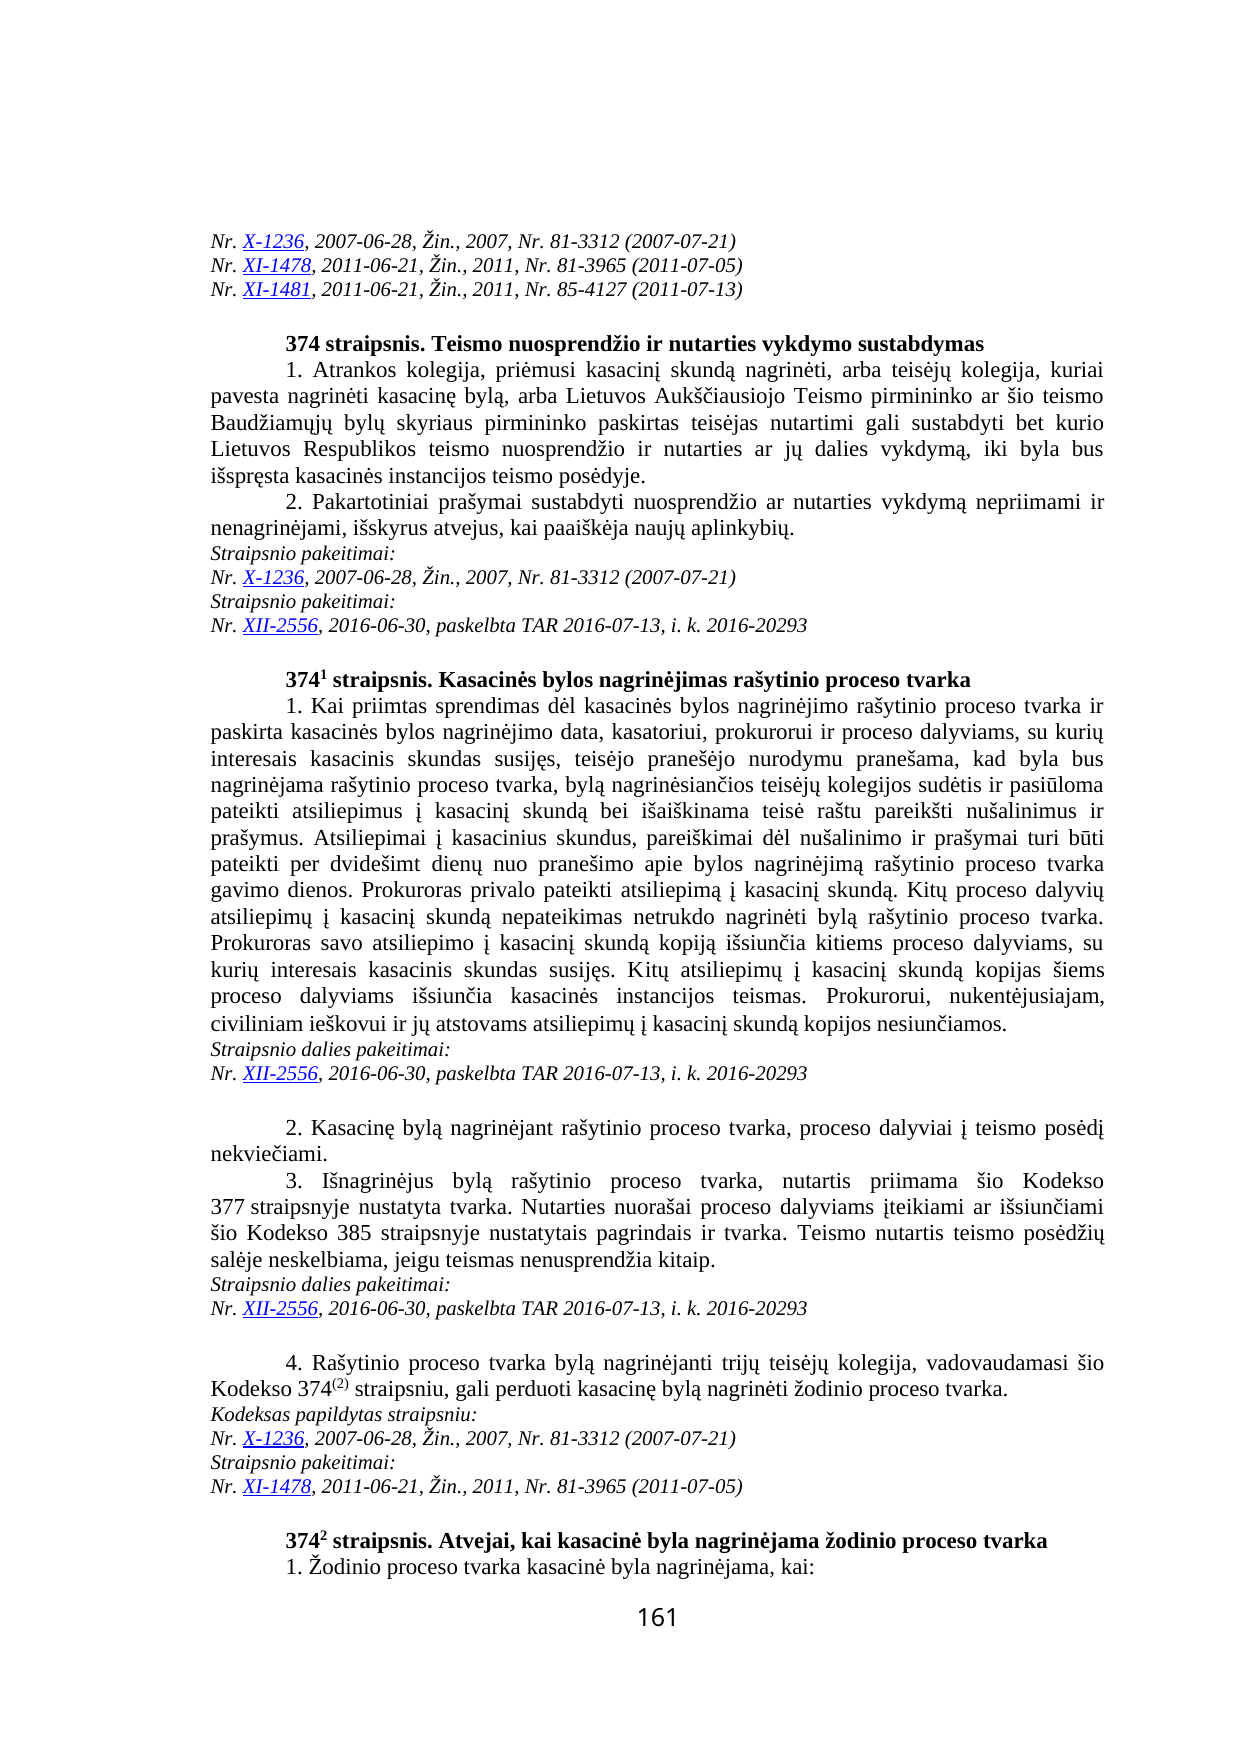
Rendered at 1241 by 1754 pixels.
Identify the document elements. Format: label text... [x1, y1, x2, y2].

text Straipsnio dalies pakeitimai: [210, 1272, 1105, 1296]
text 2. Pakartotiniai prašymai sustabdyti nuosprendžio ar nutarties vykdymą nepriimami ir nenagrinėjami, išskyrus atvejus, kai paaiškėja naujų aplinkybių. [210, 488, 1105, 541]
text 1. Atrankos kolegija, priėmusi kasacinį skundą nagrinėti, arba teisėjų kolegija, kuriai pavesta nagrinėti kasacinę bylą, arba Lietuvos Aukščiausiojo Teismo pirmininko ar šio teismo Baudžiamųjų bylų skyriaus pirmininko paskirtas teisėjas nutartimi gali sustabdyti bet kurio Lietuvos Respublikos teismo nuosprendžio ir nutarties ar jų dalies vykdymą, iki byla bus išspręsta kasacinės instancijos teismo posėdyje. [210, 356, 1105, 488]
text Straipsnio pakeitimai: [210, 1450, 1105, 1474]
text 3741 straipsnis. Kasacinės bylos nagrinėjimas rašytinio proceso tvarka [210, 666, 1105, 692]
text Nr. X-1236, 2007-06-28, Žin., 2007, Nr. 81-3312 (2007-07-21) [210, 229, 1105, 253]
text 3. Išnagrinėjus bylą rašytinio proceso tvarka, nutartis priimama šio Kodekso 377 straipsnyje nustatyta tvarka. Nutarties nuorašai proceso dalyviams įteikiami ar išsiunčiami šio Kodekso 385 straipsnyje nustatytais pagrindais ir tvarka. Teismo nutartis teismo posėdžių salėje neskelbiama, jeigu teismas nenusprendžia kitaip. [210, 1167, 1105, 1272]
text Nr. X-1236, 2007-06-28, Žin., 2007, Nr. 81-3312 (2007-07-21) [210, 1426, 1105, 1450]
text Straipsnio dalies pakeitimai: [210, 1037, 1105, 1061]
text Straipsnio pakeitimai: [210, 541, 1105, 565]
text Nr. XII-2556, 2016-06-30, paskelbta TAR 2016-07-13, i. k. 2016-20293 [210, 613, 1105, 637]
text Nr. XI-1478, 2011-06-21, Žin., 2011, Nr. 81-3965 (2011-07-05) [210, 253, 1105, 277]
text Nr. XI-1481, 2011-06-21, Žin., 2011, Nr. 85-4127 (2011-07-13) [210, 277, 1105, 301]
text 2. Kasacinę bylą nagrinėjant rašytinio proceso tvarka, proceso dalyviai į teismo posėdį nekviečiami. [210, 1114, 1105, 1167]
text Nr. X-1236, 2007-06-28, Žin., 2007, Nr. 81-3312 (2007-07-21) [210, 565, 1105, 589]
text 374 straipsnis. Teismo nuosprendžio ir nutarties vykdymo sustabdymas [210, 330, 1105, 356]
text 4. Rašytinio proceso tvarka bylą nagrinėjanti trijų teisėjų kolegija, vadovaudamasi šio Kodekso 374(2) straipsniu, gali perduoti kasacinę bylą nagrinėti žodinio proceso tvarka. [210, 1349, 1105, 1402]
text 1. Kai priimtas sprendimas dėl kasacinės bylos nagrinėjimo rašytinio proceso tvarka ir paskirta kasacinės bylos nagrinėjimo data, kasatoriui, prokurorui ir proceso dalyviams, su kurių interesais kasacinis skundas susijęs, teisėjo pranešėjo nurodymu pranešama, kad byla bus nagrinėjama rašytinio proceso tvarka, bylą nagrinėsiančios teisėjų kolegijos sudėtis ir pasiūloma pateikti atsiliepimus į kasacinį skundą bei išaiškinama teisė raštu pareikšti nušalinimus ir prašymus. Atsiliepimai į kasacinius skundus, pareiškimai dėl nušalinimo ir prašymai turi būti pateikti per dvidešimt dienų nuo pranešimo apie bylos nagrinėjimą rašytinio proceso tvarka gavimo dienos. Prokuroras privalo pateikti atsiliepimą į kasacinį skundą. Kitų proceso dalyvių atsiliepimų į kasacinį skundą nepateikimas netrukdo nagrinėti bylą rašytinio proceso tvarka. Prokuroras savo atsiliepimo į kasacinį skundą kopiją išsiunčia kitiems proceso dalyviams, su kurių interesais kasacinis skundas susijęs. Kitų atsiliepimų į kasacinį skundą kopijas šiems proceso dalyviams išsiunčia kasacinės instancijos teismas. Prokurorui, nukentėjusiajam, civiliniam ieškovui ir jų atstovams atsiliepimų į kasacinį skundą kopijos nesiunčiamos. [210, 692, 1105, 1037]
text Straipsnio pakeitimai: [210, 589, 1105, 613]
text Nr. XII-2556, 2016-06-30, paskelbta TAR 2016-07-13, i. k. 2016-20293 [210, 1296, 1105, 1320]
text Nr. XII-2556, 2016-06-30, paskelbta TAR 2016-07-13, i. k. 2016-20293 [210, 1061, 1105, 1085]
text Nr. XI-1478, 2011-06-21, Žin., 2011, Nr. 81-3965 (2011-07-05) [210, 1474, 1105, 1498]
text Kodeksas papildytas straipsniu: [210, 1402, 1105, 1426]
text 3742 straipsnis. Atvejai, kai kasacinė byla nagrinėjama žodinio proceso tvarka [285, 1527, 1105, 1553]
text 1. Žodinio proceso tvarka kasacinė byla nagrinėjama, kai: [210, 1553, 1105, 1579]
